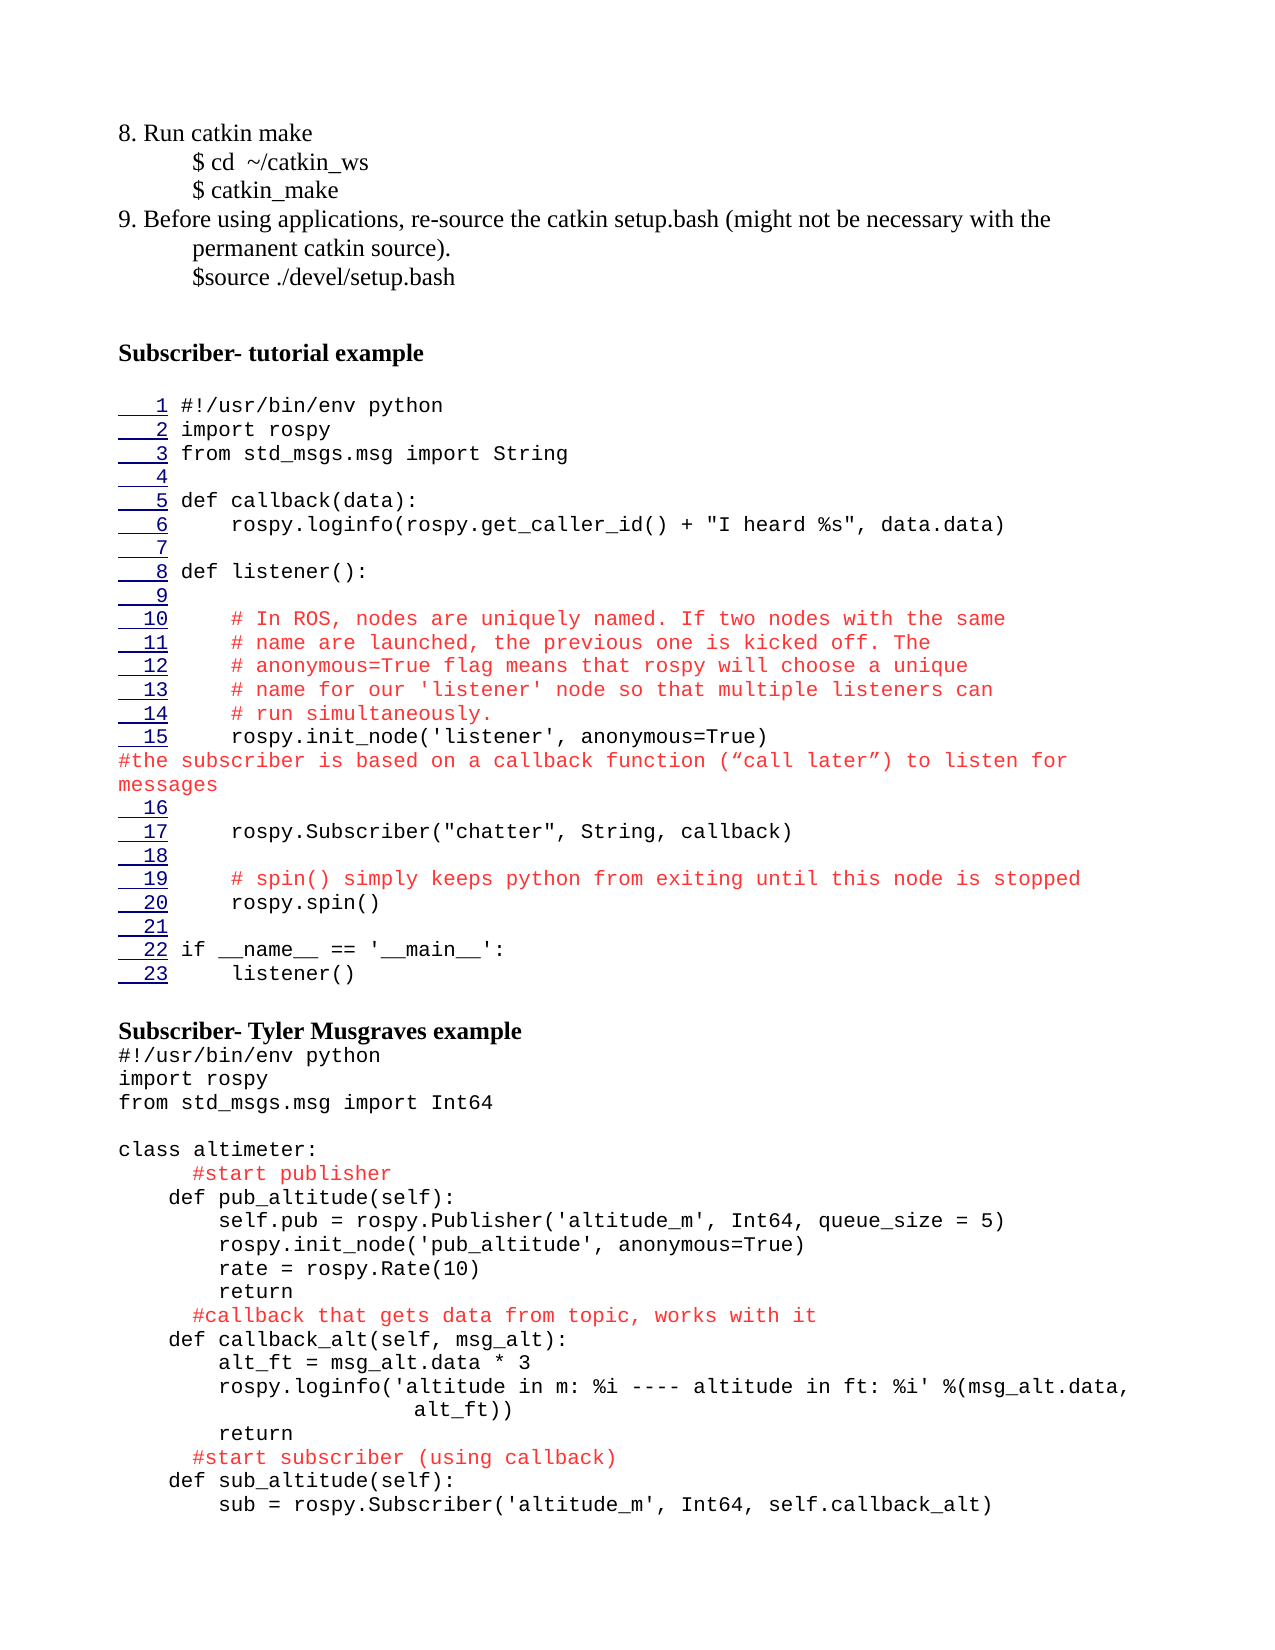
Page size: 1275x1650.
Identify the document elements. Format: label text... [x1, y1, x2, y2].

text 14 # run simultaneously. [118, 703, 1157, 726]
text 7 [118, 537, 1157, 561]
text #start subscriber (using callback) [118, 1447, 1157, 1470]
text Subscriber- tutorial example [118, 338, 1157, 367]
text return [118, 1423, 1157, 1447]
text 17 rospy.Subscriber("chatter", String, callback) [118, 821, 1157, 845]
text 3 from std_msgs.msg import String [118, 443, 1157, 466]
text 5 def callback(data): [118, 490, 1157, 514]
text 23 listener() [118, 963, 1157, 987]
text 19 # spin() simply keeps python from exiting until this node is stopped [118, 868, 1157, 892]
text 6 rospy.loginfo(rospy.get_caller_id() + "I heard %s", data.data) [118, 514, 1157, 537]
text $ cd ~/catkin_ws [118, 147, 1157, 176]
text class altimeter: [118, 1139, 1157, 1163]
text 11 # name are launched, the previous one is kicked off. The [118, 632, 1157, 656]
text rospy.init_node('pub_altitude', anonymous=True) [118, 1234, 1157, 1258]
text 9 [118, 584, 1157, 608]
text 15 rospy.init_node('listener', anonymous=True) [118, 726, 1157, 750]
text def callback_alt(self, msg_alt): [118, 1328, 1157, 1352]
text 22 if __name__ == '__main__': [118, 939, 1157, 963]
text alt_ft = msg_alt.data * 3 [118, 1352, 1157, 1376]
text #start publisher [118, 1163, 1157, 1187]
text #callback that gets data from topic, works with it [118, 1305, 1157, 1328]
text 16 [118, 797, 1157, 821]
text 13 # name for our 'listener' node so that multiple listeners can [118, 679, 1157, 703]
text 8 def listener(): [118, 561, 1157, 584]
text 8. Run catkin make [118, 118, 1157, 147]
text from std_msgs.msg import Int64 [118, 1092, 1157, 1116]
text 21 [118, 916, 1157, 939]
text 18 [118, 845, 1157, 868]
text $source ./devel/setup.bash [118, 262, 1157, 291]
text 9. Before using applications, re-source the catkin setup.bash (might not be necessary with the permanent catkin source). [118, 204, 1157, 262]
text sub = rospy.Subscriber('altitude_m', Int64, self.callback_alt) [118, 1494, 1157, 1518]
text 10 # In ROS, nodes are uniquely named. If two nodes with the same [118, 608, 1157, 632]
text self.pub = rospy.Publisher('altitude_m', Int64, queue_size = 5) [118, 1210, 1157, 1234]
text import rospy [118, 1068, 1157, 1092]
text 2 import rospy [118, 419, 1157, 443]
text $ catkin_make [118, 176, 1157, 204]
text Subscriber- Tyler Musgraves example [118, 1016, 1157, 1045]
text #the subscriber is based on a callback function (“call later”) to listen for messages [118, 750, 1157, 797]
text 12 # anonymous=True flag means that rospy will choose a unique [118, 656, 1157, 679]
text #!/usr/bin/env python [118, 1045, 1157, 1068]
text rate = rospy.Rate(10) [118, 1258, 1157, 1281]
text rospy.loginfo('altitude in m: %i ---- altitude in ft: %i' %(msg_alt.data, alt_ft)) [118, 1376, 1157, 1423]
text return [118, 1281, 1157, 1305]
text def sub_altitude(self): [118, 1470, 1157, 1494]
text 20 rospy.spin() [118, 892, 1157, 916]
text 1 #!/usr/bin/env python [118, 395, 1157, 419]
text 4 [118, 466, 1157, 490]
text def pub_altitude(self): [118, 1187, 1157, 1210]
